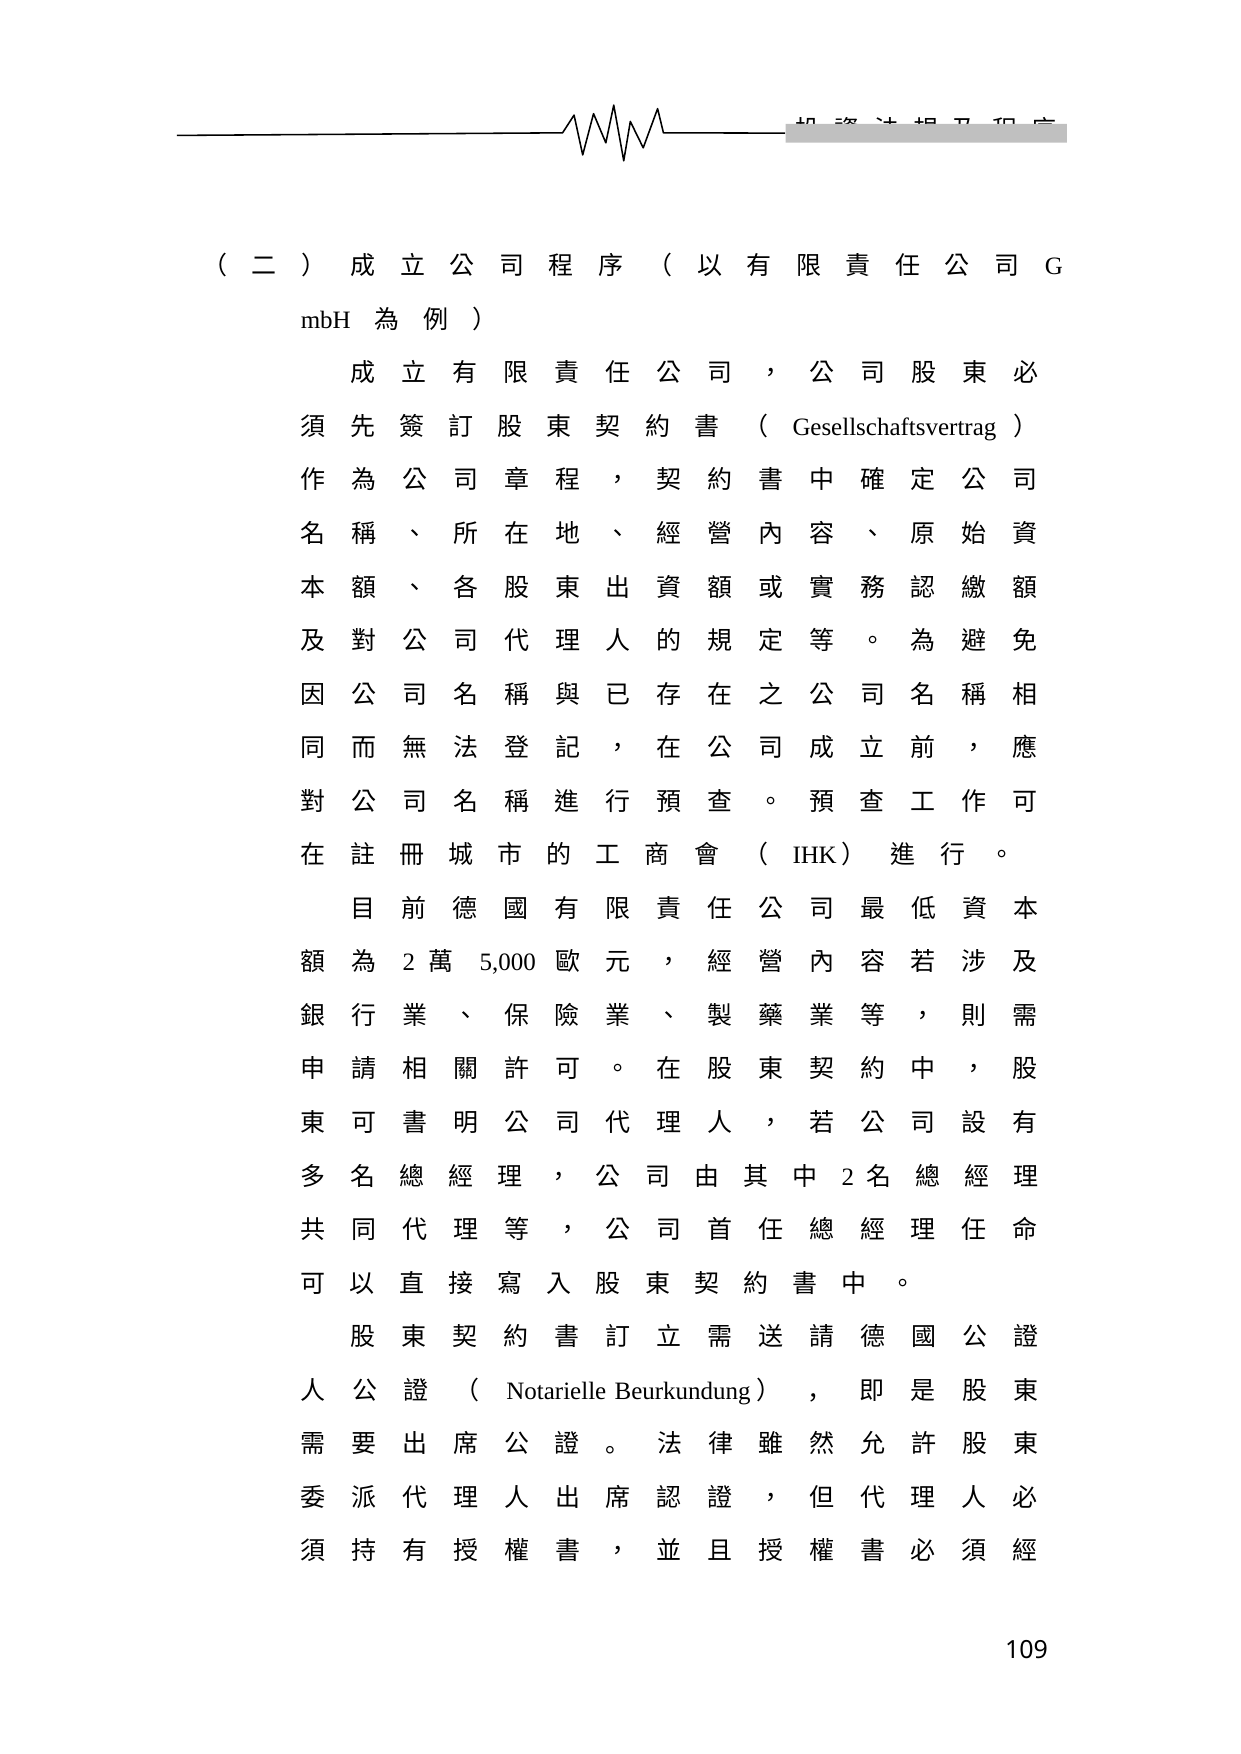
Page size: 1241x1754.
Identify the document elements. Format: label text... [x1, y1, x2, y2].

text （二）成立公司程序（以有限責任公司GmbH為例） [202, 237, 1063, 344]
text 股東契約書訂立需送請德國公證人公證（Notarielle Beurkundung），即是股東需要出席公證。法律雖然允許股東委派代理人出席認證，但代理人必須持有授權書，並且授權書必須經 [276, 1308, 1063, 1576]
text 成立有限責任公司，公司股東必須先簽訂股東契約書（Gesellschaftsvertrag）作為公司章程，契約書中確定公司名稱、所在地、經營內容、原始資本額、各股東出資額或實務認繳額及對公司代理人的規定等。為避免因公司名稱與已存在之公司名稱相同而無法登記，在公司成立前，應對公司名稱進行預查。預查工作可在註冊城市的工商會（IHK）進行。 [276, 344, 1063, 880]
text 目前德國有限責任公司最低資本額為2萬5,000歐元，經營內容若涉及銀行業、保險業、製藥業等，則需申請相關許可。在股東契約中，股東可書明公司代理人，若公司設有多名總經理，公司由其中2名總經理共同代理等，公司首任總經理任命可以直接寫入股東契約書中。 [276, 880, 1063, 1308]
